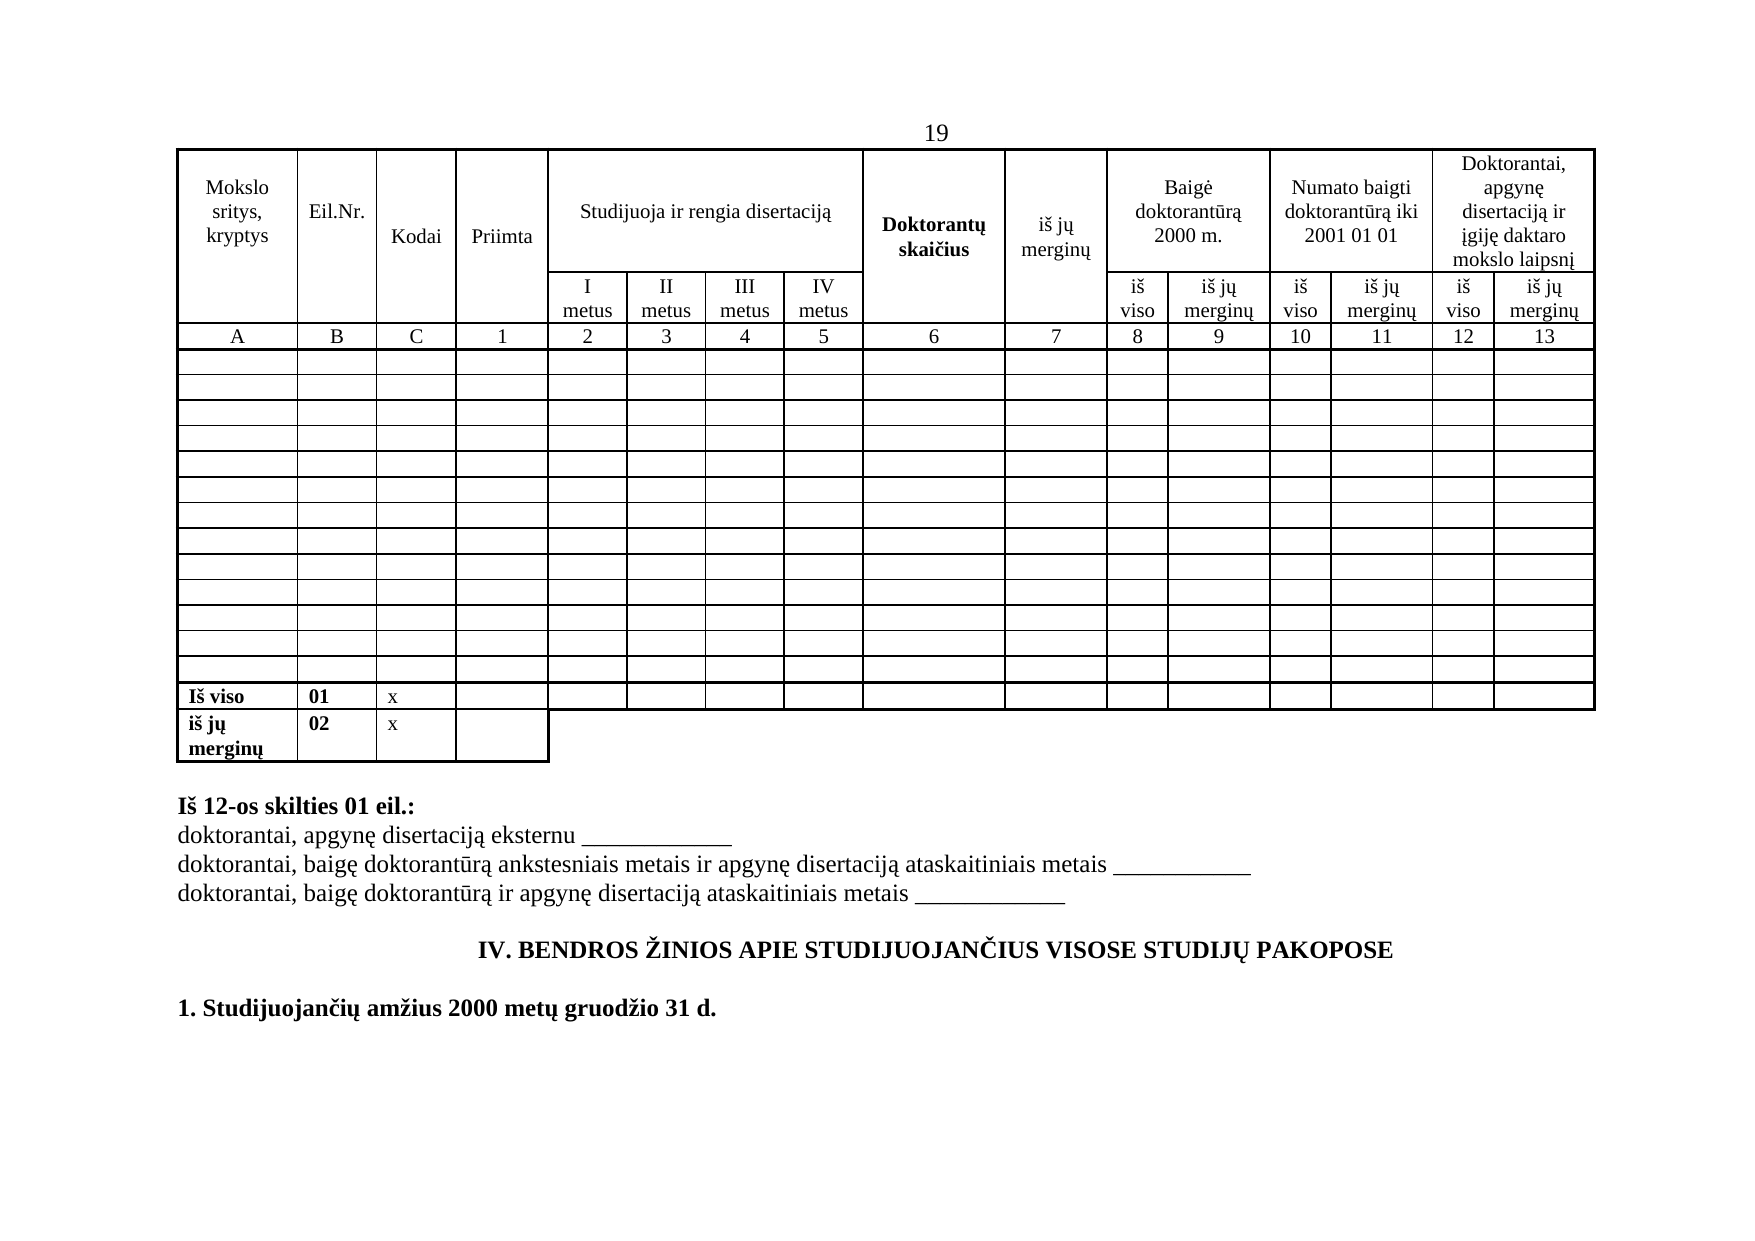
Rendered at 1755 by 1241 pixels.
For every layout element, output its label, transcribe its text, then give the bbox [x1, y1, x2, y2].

table_cell [785, 426, 862, 450]
table_cell 8 [1108, 324, 1167, 348]
text doktorantai, baigę doktorantūrą ankstesniais metais ir apgynę disertaciją ataskaitiniais metais ___________ [177, 849, 1695, 878]
text IV. Bendros žinios apie studijuojančius visose studijų pakopose [177, 935, 1695, 964]
table_cell [1108, 684, 1167, 708]
table_cell [298, 375, 376, 399]
table_cell [1495, 503, 1593, 527]
table_cell [706, 452, 783, 476]
table_cell [1433, 555, 1493, 578]
table_cell I metus [549, 273, 626, 322]
table_cell [1495, 478, 1593, 502]
table_cell [1108, 529, 1167, 553]
table_cell [1495, 580, 1593, 604]
table_cell [706, 631, 783, 655]
table_cell [1169, 631, 1269, 655]
table_cell [864, 452, 1004, 476]
table_cell [1332, 631, 1432, 655]
table_cell [628, 375, 705, 399]
table_cell [706, 401, 783, 425]
table_cell [705, 711, 784, 759]
table_cell [785, 478, 862, 502]
table_cell 4 [706, 324, 783, 348]
table_cell [457, 684, 547, 708]
table_cell [1271, 606, 1330, 630]
table_cell [298, 426, 376, 450]
table_cell [1271, 351, 1330, 373]
table_cell [785, 606, 862, 630]
table_cell [298, 606, 376, 630]
table_cell [298, 503, 376, 527]
table_cell [179, 351, 297, 373]
table_cell [785, 580, 862, 604]
table_cell [377, 606, 455, 630]
table_cell iš viso [1271, 273, 1330, 322]
table_cell [785, 375, 862, 399]
table_cell [706, 580, 783, 604]
table_cell [628, 631, 705, 655]
table_cell [785, 503, 862, 527]
table_cell [549, 375, 626, 399]
table_cell [1494, 711, 1595, 759]
table_cell [1433, 426, 1493, 450]
table_header Kodai [377, 151, 455, 322]
table_cell [628, 580, 705, 604]
table_cell [1108, 580, 1167, 604]
table_cell 10 [1271, 324, 1330, 348]
table_cell [549, 555, 626, 578]
table_cell [785, 401, 862, 425]
table_cell [706, 684, 783, 708]
table_cell [1271, 555, 1330, 578]
table_header Doktorantai, apgynę disertaciją ir įgiję daktaro mokslo laipsnį [1433, 151, 1593, 271]
table_cell [179, 529, 297, 553]
table_cell [1433, 606, 1493, 630]
table_cell [1169, 606, 1269, 630]
text Iš 12-os skilties 01 eil.: [177, 791, 1695, 820]
table_cell [785, 529, 862, 553]
table_cell [1108, 375, 1167, 399]
table_cell [1495, 684, 1593, 708]
table_cell [549, 580, 626, 604]
table_cell [863, 711, 1005, 759]
table_cell [1006, 452, 1106, 476]
table_cell [628, 401, 705, 425]
table_cell [1006, 401, 1106, 425]
table_cell [1108, 606, 1167, 630]
table_cell [1495, 375, 1593, 399]
table_cell [864, 375, 1004, 399]
text doktorantai, baigę doktorantūrą ir apgynę disertaciją ataskaitiniais metais ____________ [177, 878, 1695, 906]
table_cell [1433, 478, 1493, 502]
table_cell [1332, 555, 1432, 578]
table_cell [179, 271, 297, 322]
table_cell [864, 503, 1004, 527]
table_cell [377, 631, 455, 655]
table_cell [628, 478, 705, 502]
table_cell [457, 503, 547, 527]
table_cell [1169, 684, 1269, 708]
table_cell [1495, 555, 1593, 578]
table_cell [1495, 657, 1593, 681]
table_cell [179, 401, 297, 425]
table_cell [1271, 452, 1330, 476]
table_cell [1332, 452, 1432, 476]
table_cell [864, 426, 1004, 450]
table_header Priimta [457, 151, 547, 322]
table_cell [1332, 684, 1432, 708]
table_header iš jų merginų [1006, 151, 1106, 322]
table_cell [298, 271, 376, 322]
table_cell [298, 452, 376, 476]
table_cell [1331, 711, 1433, 759]
table_cell [628, 657, 705, 681]
table_cell [1271, 529, 1330, 553]
table_cell [298, 657, 376, 681]
table_cell [377, 375, 455, 399]
table_cell [1108, 555, 1167, 578]
table_cell [864, 606, 1004, 630]
table_cell [1108, 351, 1167, 373]
table_cell IV metus [785, 273, 862, 322]
table_cell 5 [785, 324, 862, 348]
table_cell iš viso [1108, 273, 1167, 322]
table_cell [549, 478, 626, 502]
table_cell [377, 529, 455, 553]
table_cell 1 [457, 324, 547, 348]
table_cell [457, 710, 547, 759]
table_cell [627, 711, 705, 759]
table_cell [1332, 426, 1432, 450]
table_cell [1006, 375, 1106, 399]
table_cell [706, 375, 783, 399]
table_cell [179, 631, 297, 655]
table_cell 01 [298, 684, 376, 708]
table_cell [1108, 503, 1167, 527]
table_cell [549, 401, 626, 425]
table_cell [1271, 503, 1330, 527]
table_cell iš viso [1433, 273, 1493, 322]
table_cell [1271, 684, 1330, 708]
table_cell [549, 684, 626, 708]
table_cell [1006, 555, 1106, 578]
table_cell [1495, 529, 1593, 553]
table_cell [1006, 426, 1106, 450]
table_cell [785, 631, 862, 655]
table_cell iš jų merginų [179, 710, 297, 759]
table_cell 3 [628, 324, 705, 348]
table_cell [1332, 503, 1432, 527]
table_cell [864, 351, 1004, 373]
table_cell [1495, 426, 1593, 450]
table_cell C [377, 324, 455, 348]
table_cell [785, 657, 862, 681]
table_cell [549, 631, 626, 655]
table_cell [550, 711, 627, 759]
table_cell [377, 351, 455, 373]
table_cell [377, 401, 455, 425]
table_cell [1006, 503, 1106, 527]
table_cell [1271, 478, 1330, 502]
table_cell [1107, 711, 1168, 759]
table_cell [298, 401, 376, 425]
table_header Mokslo sritys, kryptys [179, 151, 297, 271]
table_cell [457, 375, 547, 399]
table_cell [1006, 684, 1106, 708]
table_cell [1271, 631, 1330, 655]
table_cell [298, 631, 376, 655]
table_cell [457, 580, 547, 604]
table_cell [706, 529, 783, 553]
table_cell [298, 529, 376, 553]
table_cell x [377, 684, 455, 708]
table_cell [628, 351, 705, 373]
table_cell [549, 606, 626, 630]
table_cell [1169, 657, 1269, 681]
table_cell [1168, 711, 1270, 759]
table_cell [1169, 351, 1269, 373]
table_cell 2 [549, 324, 626, 348]
table_cell [1495, 606, 1593, 630]
table_cell iš jų merginų [1495, 273, 1593, 322]
table_cell [179, 375, 297, 399]
table_cell [1108, 426, 1167, 450]
table_cell [457, 555, 547, 578]
table_cell [1169, 452, 1269, 476]
table_header Doktorantų skaičius [864, 151, 1004, 322]
table_cell [1169, 580, 1269, 604]
table_cell [1332, 478, 1432, 502]
table_cell [864, 684, 1004, 708]
table_cell [864, 555, 1004, 578]
table_cell [1108, 401, 1167, 425]
table_header Eil.Nr. [298, 151, 376, 271]
table_cell [457, 426, 547, 450]
table_cell [1005, 711, 1107, 759]
table_cell [377, 503, 455, 527]
table_cell [1433, 452, 1493, 476]
table_cell [1271, 375, 1330, 399]
table_cell [706, 555, 783, 578]
table_cell [298, 351, 376, 373]
table_cell [298, 555, 376, 578]
table_header Baigė doktorantūrą 2000 m. [1108, 151, 1269, 271]
table_cell [706, 657, 783, 681]
table_cell [1169, 478, 1269, 502]
table_cell [457, 529, 547, 553]
table_cell [1433, 711, 1494, 759]
table_cell x [377, 710, 455, 759]
table_cell [549, 529, 626, 553]
table_cell [1006, 351, 1106, 373]
table_cell [1006, 606, 1106, 630]
table_cell [457, 657, 547, 681]
table_cell [1495, 452, 1593, 476]
table_cell [1169, 503, 1269, 527]
table_cell [1006, 478, 1106, 502]
table_cell [785, 684, 862, 708]
table_cell [1271, 657, 1330, 681]
table_cell [377, 426, 455, 450]
table_cell [1169, 555, 1269, 578]
table_cell [1433, 631, 1493, 655]
table_cell [377, 555, 455, 578]
table_cell [628, 555, 705, 578]
table_cell [1006, 631, 1106, 655]
table_cell [457, 631, 547, 655]
table_cell [864, 401, 1004, 425]
table_cell 6 [864, 324, 1004, 348]
table_cell 13 [1495, 324, 1593, 348]
text doktorantai, apgynę disertaciją eksternu ____________ [177, 820, 1695, 849]
table_cell [864, 529, 1004, 553]
table_cell [1332, 657, 1432, 681]
table_cell [1270, 711, 1331, 759]
table_cell B [298, 324, 376, 348]
table_cell [864, 631, 1004, 655]
table_cell [1108, 452, 1167, 476]
table_cell [179, 555, 297, 578]
table_cell [1332, 529, 1432, 553]
table_cell [457, 606, 547, 630]
table_cell [785, 452, 862, 476]
table_cell [179, 657, 297, 681]
table_cell [864, 478, 1004, 502]
table_cell [549, 426, 626, 450]
table_cell [457, 351, 547, 373]
table_cell [1169, 529, 1269, 553]
table_cell [179, 478, 297, 502]
table_cell 12 [1433, 324, 1493, 348]
table_cell [549, 452, 626, 476]
table_cell [1433, 529, 1493, 553]
table_cell [1495, 351, 1593, 373]
table_cell [1495, 401, 1593, 425]
table_cell III metus [706, 273, 783, 322]
table_cell [706, 426, 783, 450]
table_cell [1433, 351, 1493, 373]
table_cell [179, 606, 297, 630]
table_cell [864, 657, 1004, 681]
table_cell [1108, 631, 1167, 655]
table_cell [706, 503, 783, 527]
table_cell [549, 503, 626, 527]
table_cell [1006, 580, 1106, 604]
table_cell [785, 351, 862, 373]
table_cell [1271, 401, 1330, 425]
table_cell [179, 503, 297, 527]
table_cell [706, 351, 783, 373]
table_cell 9 [1169, 324, 1269, 348]
table_header Studijuoja ir rengia disertaciją [549, 151, 862, 271]
table_cell [1006, 657, 1106, 681]
table_cell [1332, 351, 1432, 373]
table_cell iš jų merginų [1169, 273, 1269, 322]
table_cell [628, 452, 705, 476]
table_cell [1495, 631, 1593, 655]
table_cell [1332, 401, 1432, 425]
table_cell [298, 580, 376, 604]
table_cell [1332, 580, 1432, 604]
table_cell [1108, 478, 1167, 502]
table_cell [377, 452, 455, 476]
table_cell [1169, 426, 1269, 450]
table_cell [1433, 684, 1493, 708]
table_cell [1433, 401, 1493, 425]
table_cell [179, 452, 297, 476]
table_cell [1006, 529, 1106, 553]
table_cell Iš viso [179, 684, 297, 708]
table_cell [628, 503, 705, 527]
table_cell [457, 401, 547, 425]
table_cell [1332, 606, 1432, 630]
table_cell [179, 580, 297, 604]
table_cell [457, 452, 547, 476]
table_cell iš jų merginų [1332, 273, 1432, 322]
table_cell [298, 478, 376, 502]
table_cell [1332, 375, 1432, 399]
table_cell [864, 580, 1004, 604]
text 1. Studijuojančių amžius 2000 metų gruodžio 31 d. [177, 993, 1695, 1021]
table_cell [628, 606, 705, 630]
table_cell [1169, 375, 1269, 399]
table_cell 7 [1006, 324, 1106, 348]
table_cell [549, 351, 626, 373]
table_cell [457, 478, 547, 502]
table_cell [1108, 657, 1167, 681]
table_cell [1433, 657, 1493, 681]
table_cell [549, 657, 626, 681]
table_cell [706, 606, 783, 630]
table_cell 02 [298, 710, 376, 759]
table_cell A [179, 324, 297, 348]
table_cell II metus [628, 273, 705, 322]
table_cell [1271, 580, 1330, 604]
table_cell [377, 478, 455, 502]
table_cell 11 [1332, 324, 1432, 348]
table_cell [377, 580, 455, 604]
table_cell [1433, 580, 1493, 604]
table_cell [784, 711, 863, 759]
table_cell [1169, 401, 1269, 425]
table_cell [628, 684, 705, 708]
table_cell [377, 657, 455, 681]
table_cell [628, 426, 705, 450]
table_cell [706, 478, 783, 502]
table_cell [628, 529, 705, 553]
table_header Numato baigti doktorantūrą iki 2001 01 01 [1271, 151, 1432, 271]
table_cell [1433, 503, 1493, 527]
table_cell [785, 555, 862, 578]
table_cell [179, 426, 297, 450]
table_cell [1271, 426, 1330, 450]
table_cell [1433, 375, 1493, 399]
